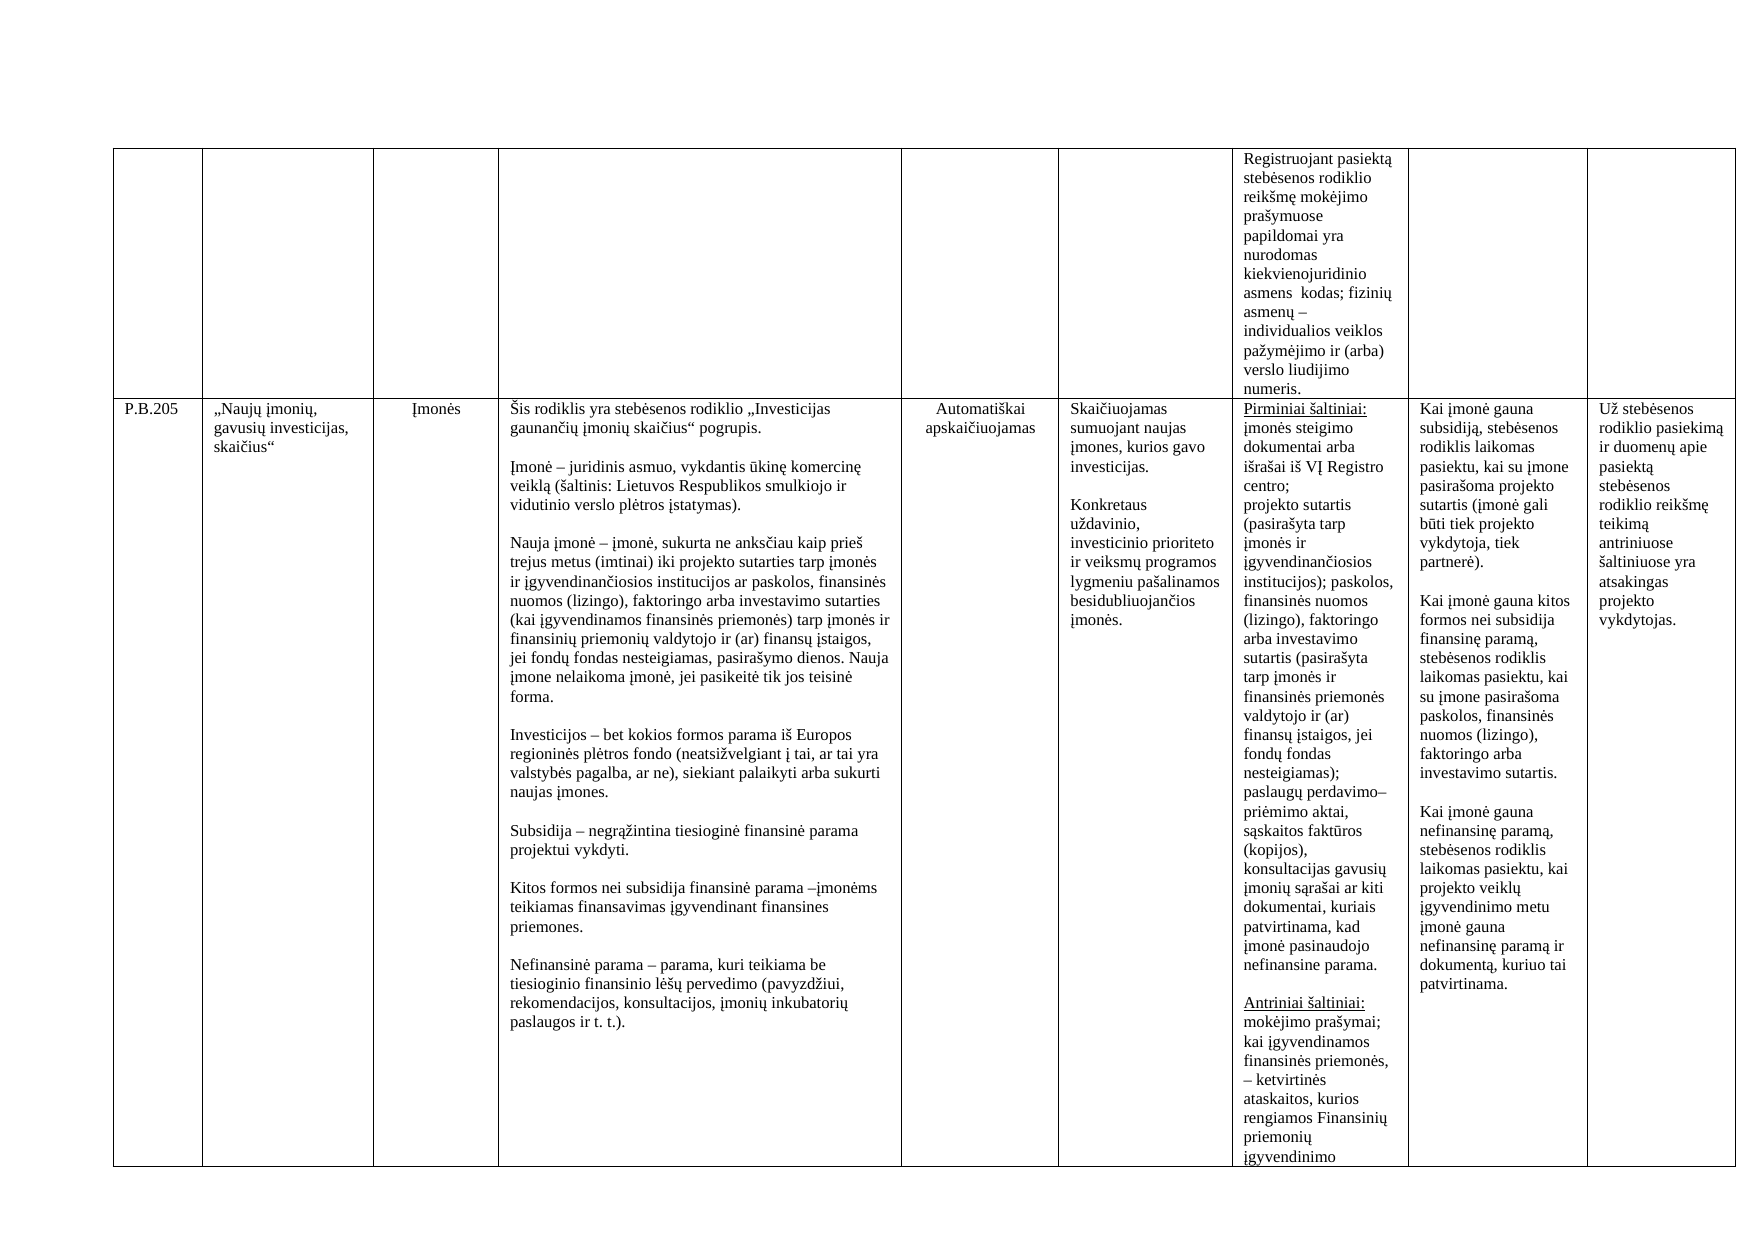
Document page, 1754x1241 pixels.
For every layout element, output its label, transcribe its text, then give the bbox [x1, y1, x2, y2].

table_cell [1588, 149, 1735, 398]
table_cell Už stebėsenos rodiklio pasiekimą ir duomenų apie pasiektą stebėsenos rodiklio reikšmę teikimą antriniuose šaltiniuose yra atsakingas projekto vykdytojas. [1588, 399, 1735, 1166]
table_cell [902, 149, 1058, 398]
table_cell [114, 149, 202, 398]
table_cell [374, 149, 498, 398]
table_cell [203, 149, 373, 398]
table_cell Skaičiuojamas sumuojant naujas įmones, kurios gavo investicijas. Konkretaus uždavinio, investicinio prioriteto ir veiksmų programos lygmeniu pašalinamos besidubliuojančios įmonės. [1059, 399, 1232, 1166]
table_cell Įmonės [374, 399, 498, 1166]
table_cell Automatiškai apskaičiuojamas [902, 399, 1058, 1166]
table_cell Registruojant pasiektą stebėsenos rodiklio reikšmę mokėjimo prašymuose papildomai yra nurodomas kiekvienojuridinio asmens kodas; fizinių asmenų – individualios veiklos pažymėjimo ir (arba) verslo liudijimo numeris. [1233, 149, 1408, 398]
table_cell Pirminiai šaltiniai: įmonės steigimo dokumentai arba išrašai iš VĮ Registro centro; projekto sutartis (pasirašyta tarp įmonės ir įgyvendinančiosios institucijos); paskolos, finansinės nuomos (lizingo), faktoringo arba investavimo sutartis (pasirašyta tarp įmonės ir finansinės priemonės valdytojo ir (ar) finansų įstaigos, jei fondų fondas nesteigiamas); paslaugų perdavimo–priėmimo aktai, sąskaitos faktūros (kopijos), konsultacijas gavusių įmonių sąrašai ar kiti dokumentai, kuriais patvirtinama, kad įmonė pasinaudojo nefinansine parama. Antriniai šaltiniai: mokėjimo prašymai; kai įgyvendinamos finansinės priemonės, – ketvirtinės ataskaitos, kurios rengiamos Finansinių priemonių įgyvendinimo [1233, 399, 1408, 1166]
table_cell [1409, 149, 1587, 398]
table_cell Šis rodiklis yra stebėsenos rodiklio „Investicijas gaunančių įmonių skaičius“ pogrupis. Įmonė – juridinis asmuo, vykdantis ūkinę komercinę veiklą (šaltinis: Lietuvos Respublikos smulkiojo ir vidutinio verslo plėtros įstatymas). Nauja įmonė – įmonė, sukurta ne anksčiau kaip prieš trejus metus (imtinai) iki projekto sutarties tarp įmonės ir įgyvendinančiosios institucijos ar paskolos, finansinės nuomos (lizingo), faktoringo arba investavimo sutarties (kai įgyvendinamos finansinės priemonės) tarp įmonės ir finansinių priemonių valdytojo ir (ar) finansų įstaigos, jei fondų fondas nesteigiamas, pasirašymo dienos. Nauja įmone nelaikoma įmonė, jei pasikeitė tik jos teisinė forma. Investicijos – bet kokios formos parama iš Europos regioninės plėtros fondo (neatsižvelgiant į tai, ar tai yra valstybės pagalba, ar ne), siekiant palaikyti arba sukurti naujas įmones. Subsidija – negrąžintina tiesioginė finansinė parama projektui vykdyti. Kitos formos nei subsidija finansinė parama –įmonėms teikiamas finansavimas įgyvendinant finansines priemones. Nefinansinė parama – parama, kuri teikiama be tiesioginio finansinio lėšų pervedimo (pavyzdžiui, rekomendacijos, konsultacijos, įmonių inkubatorių paslaugos ir t. t.). [499, 399, 901, 1166]
table_cell P.B.205 [114, 399, 202, 1166]
table_cell [1059, 149, 1232, 398]
table_cell Kai įmonė gauna subsidiją, stebėsenos rodiklis laikomas pasiektu, kai su įmone pasirašoma projekto sutartis (įmonė gali būti tiek projekto vykdytoja, tiek partnerė). Kai įmonė gauna kitos formos nei subsidija finansinę paramą, stebėsenos rodiklis laikomas pasiektu, kai su įmone pasirašoma paskolos, finansinės nuomos (lizingo), faktoringo arba investavimo sutartis. Kai įmonė gauna nefinansinę paramą, stebėsenos rodiklis laikomas pasiektu, kai projekto veiklų įgyvendinimo metu įmonė gauna nefinansinę paramą ir dokumentą, kuriuo tai patvirtinama. [1409, 399, 1587, 1166]
table_cell „Naujų įmonių, gavusių investicijas, skaičius“ [203, 399, 373, 1166]
table_cell [499, 149, 901, 398]
